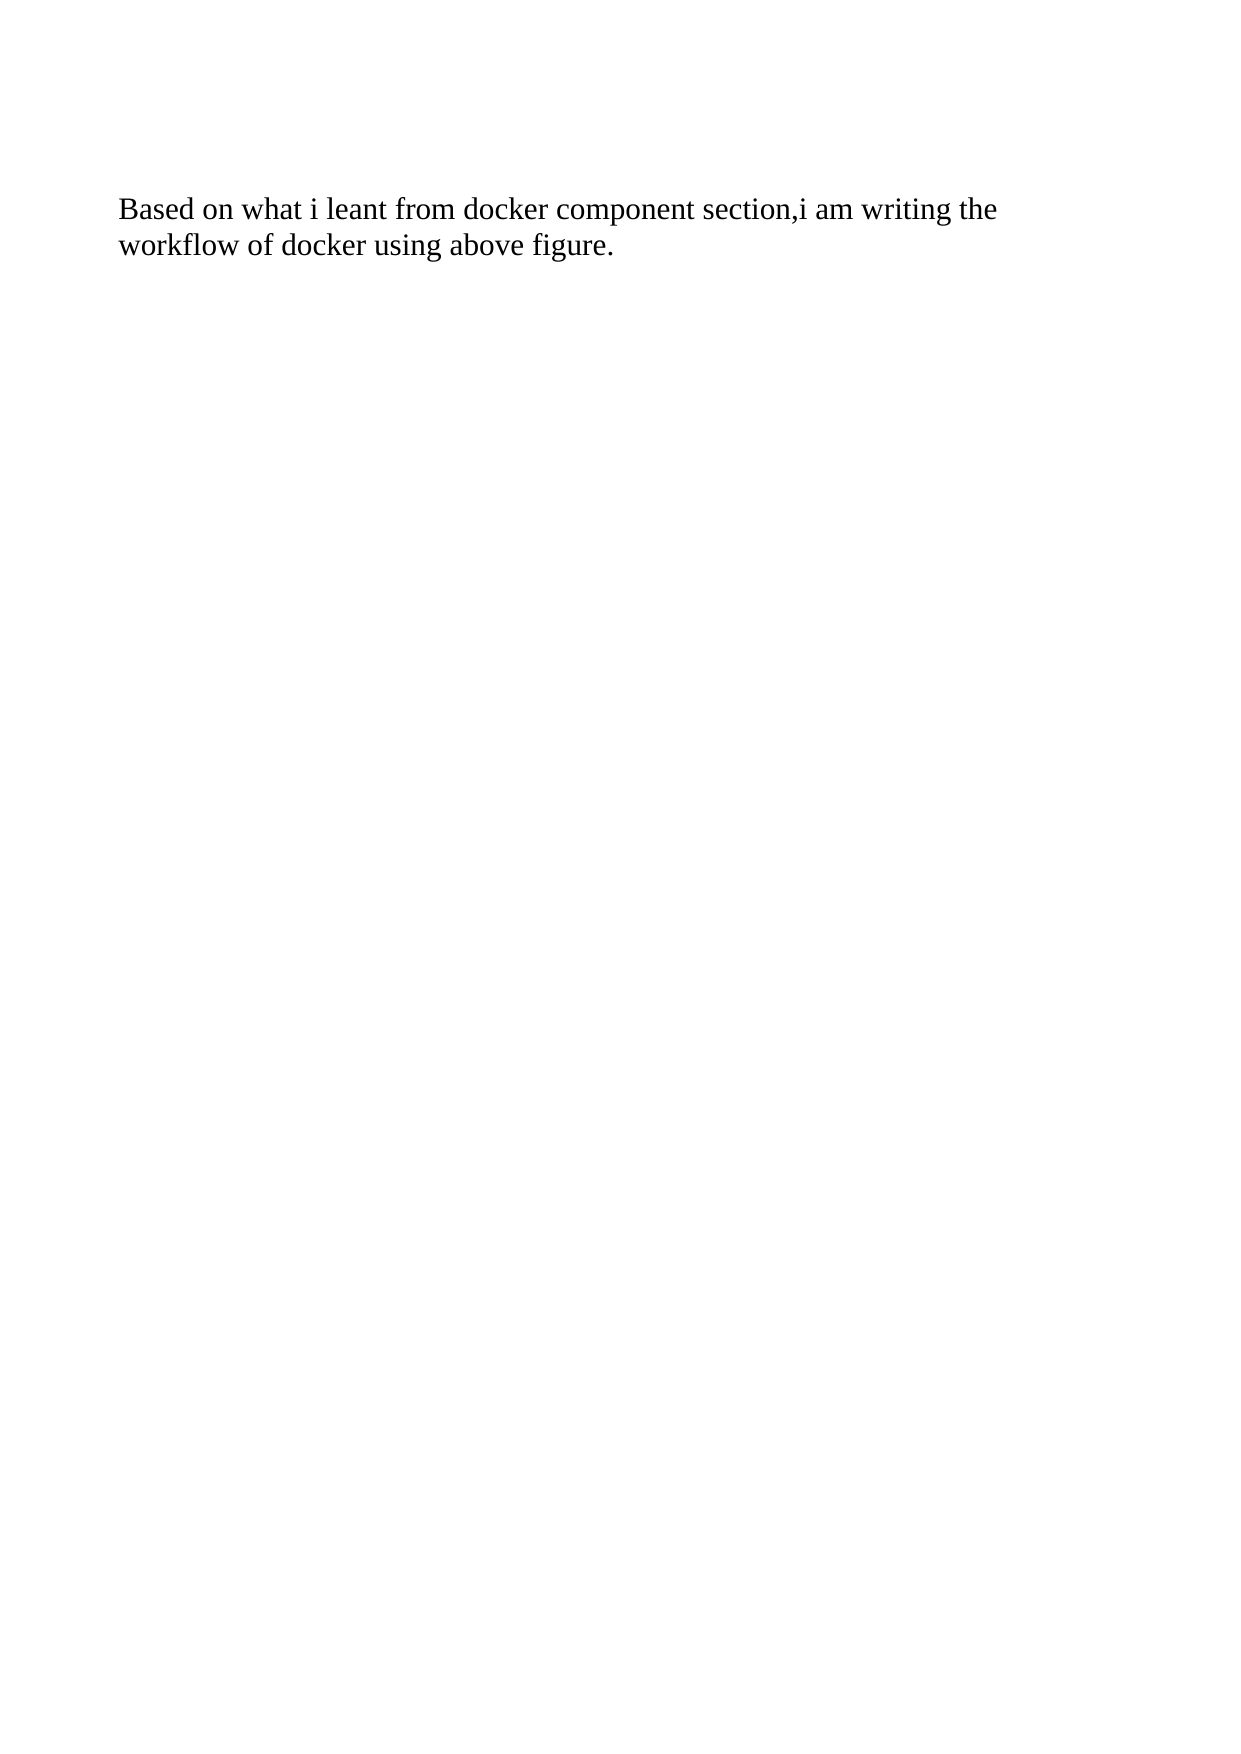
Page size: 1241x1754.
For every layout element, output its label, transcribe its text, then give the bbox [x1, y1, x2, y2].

text Based on what i leant from docker component section,i am writing the workflow of docker using above figure. [118, 190, 1122, 262]
